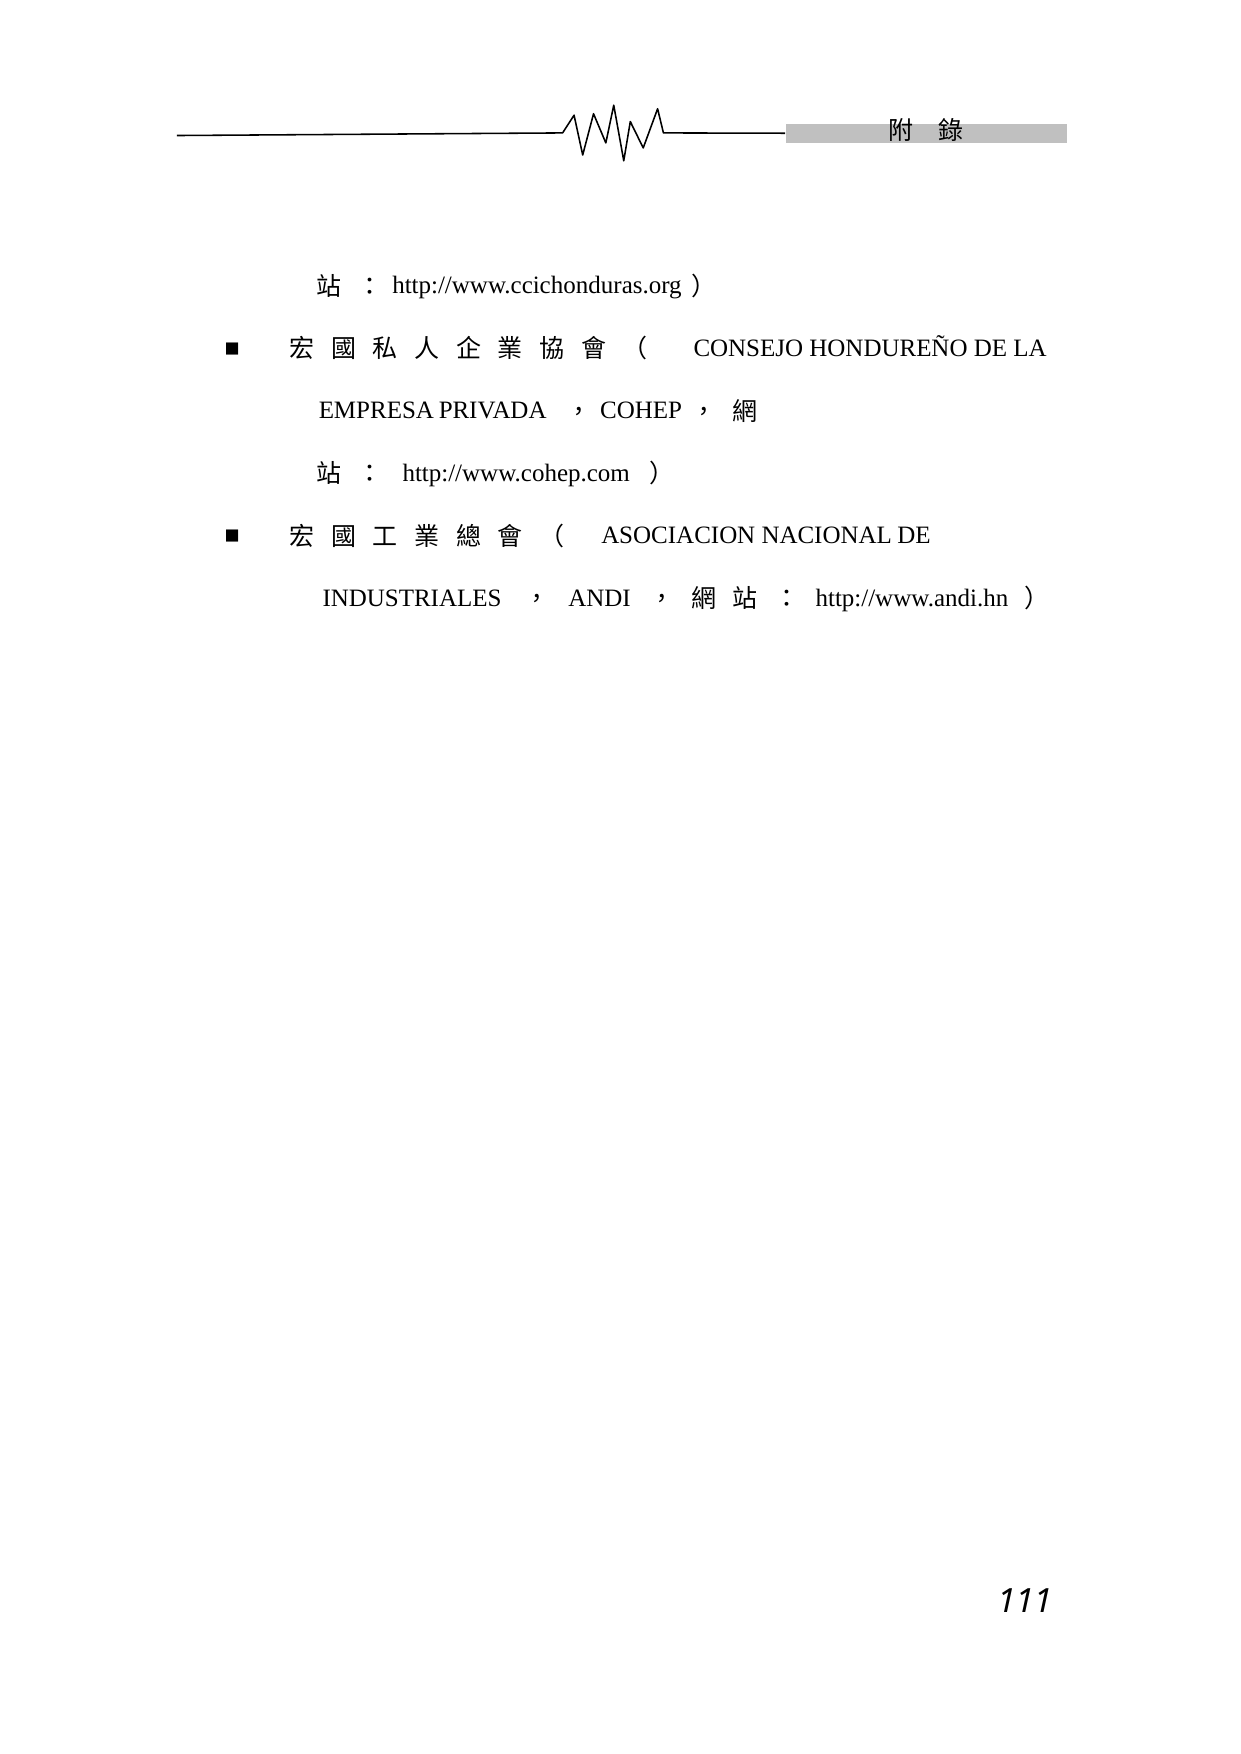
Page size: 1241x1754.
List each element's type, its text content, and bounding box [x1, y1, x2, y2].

text ■ 宏國私人企業協會（CONSEJO HONDUREÑO DE LA EMPRESA PRIVADA，COHEP，網站：http://www.cohep.com） [207, 305, 1058, 493]
text ■ 宏國工業總會（ASOCIACION NACIONAL DE INDUSTRIALES，ANDI，網站：http://www.andi.hn） [207, 493, 1058, 618]
text 站：http://www.ccichonduras.org） [207, 243, 1058, 305]
